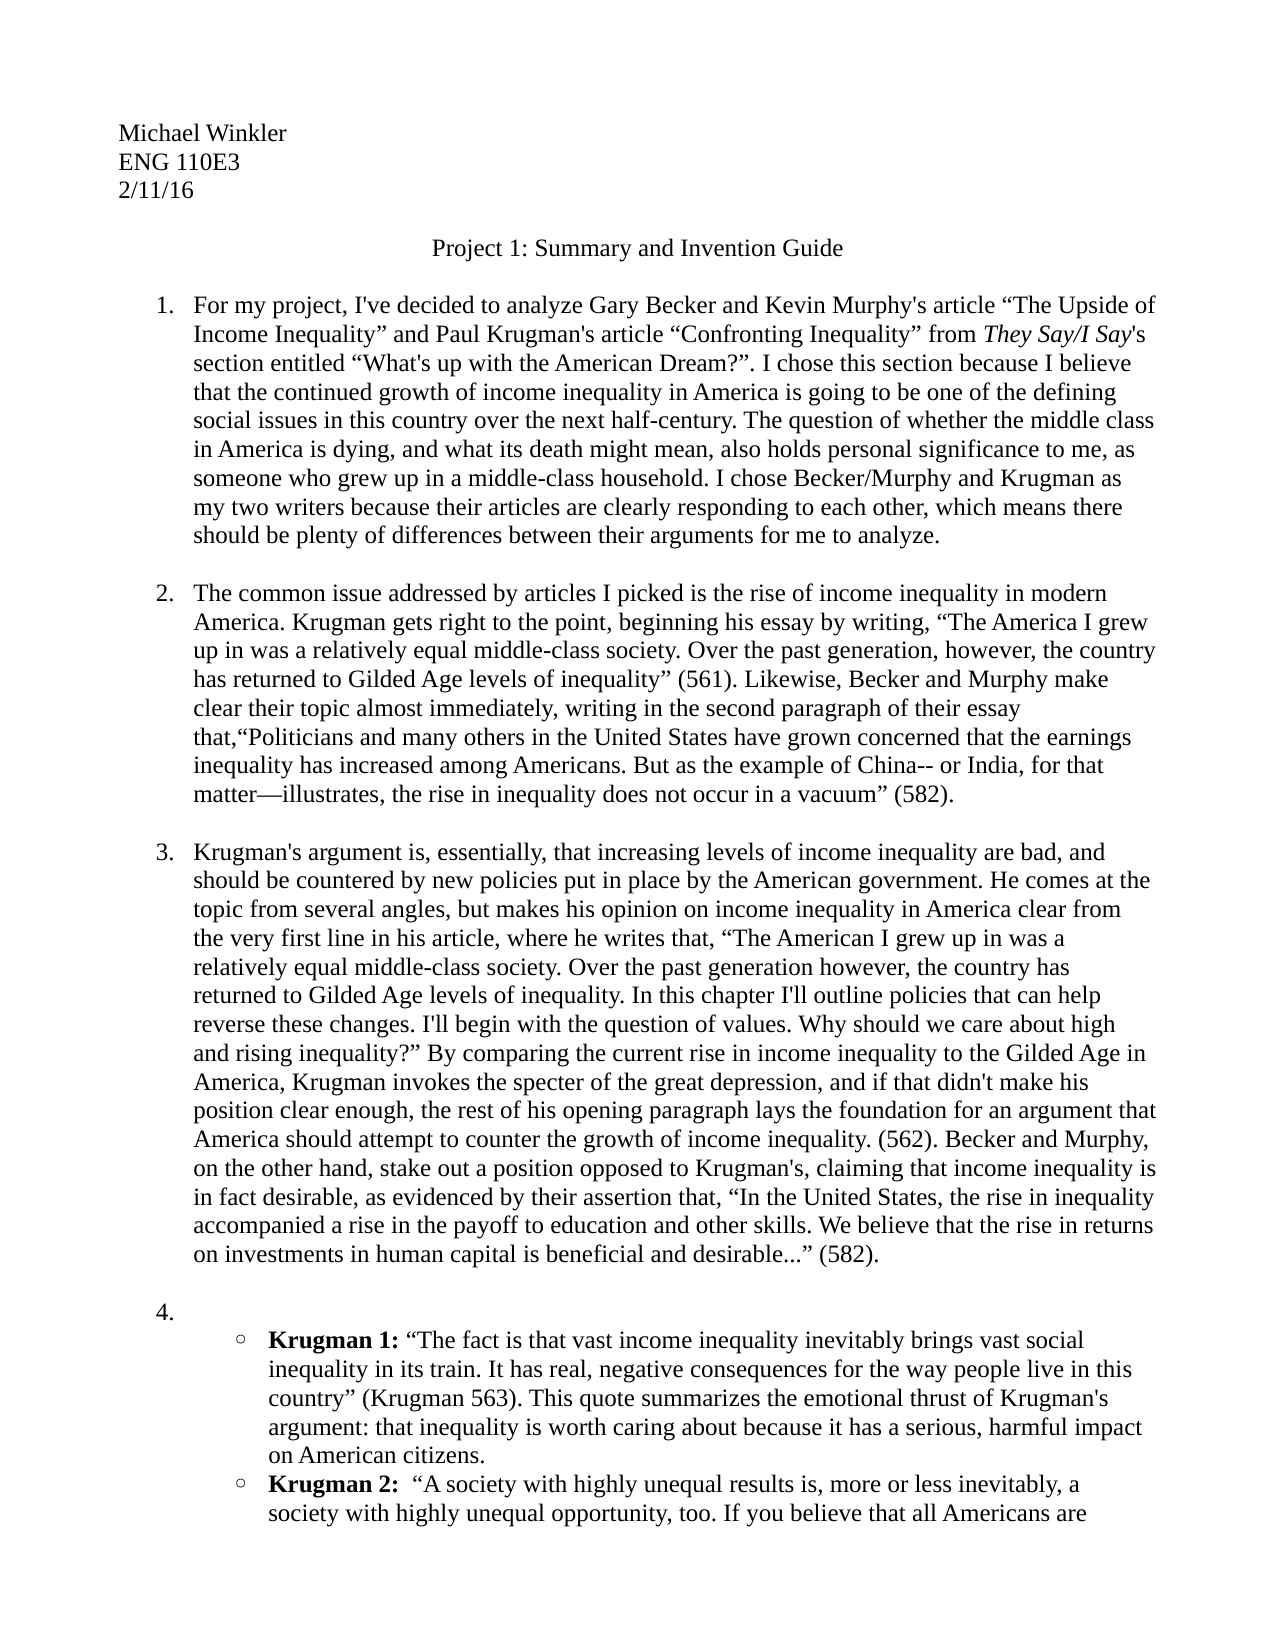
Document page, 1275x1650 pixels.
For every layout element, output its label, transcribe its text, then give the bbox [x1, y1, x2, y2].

text Michael Winkler [118, 118, 1157, 147]
list Krugman 1: “The fact is that vast income inequality inevitably brings vast social inequality in its train. It has real, negative consequences for the way people live in this country” (Krugman 563). This quote summarizes the emotional thrust of Krugman's argument: that inequality is worth caring about because it has a serious, harmful impact on American citizens. [231, 1326, 1157, 1469]
text 2/11/16 [118, 176, 1157, 204]
text ENG 110E3 [118, 147, 1157, 176]
list For my project, I've decided to analyze Gary Becker and Kevin Murphy's article “The Upside of Income Inequality” and Paul Krugman's article “Confronting Inequality” from They Say/I Say's section entitled “What's up with the American Dream?”. I chose this section because I believe that the continued growth of income inequality in America is going to be one of the defining social issues in this country over the next half-century. The question of whether the middle class in America is dying, and what its death might mean, also holds personal significance to me, as someone who grew up in a middle-class household. I chose Becker/Murphy and Krugman as my two writers because their articles are clearly responding to each other, which means there should be plenty of differences between their arguments for me to analyze. [156, 291, 1157, 549]
list Krugman 2: “A society with highly unequal results is, more or less inevitably, a society with highly unequal opportunity, too. If you believe that all Americans are [231, 1469, 1157, 1527]
list Krugman's argument is, essentially, that increasing levels of income inequality are bad, and should be countered by new policies put in place by the American government. He comes at the topic from several angles, but makes his opinion on income inequality in America clear from the very first line in his article, where he writes that, “The American I grew up in was a relatively equal middle-class society. Over the past generation however, the country has returned to Gilded Age levels of inequality. In this chapter I'll outline policies that can help reverse these changes. I'll begin with the question of values. Why should we care about high and rising inequality?” By comparing the current rise in income inequality to the Gilded Age in America, Krugman invokes the specter of the great depression, and if that didn't make his position clear enough, the rest of his opening paragraph lays the foundation for an argument that America should attempt to counter the growth of income inequality. (562). Becker and Murphy, on the other hand, stake out a position opposed to Krugman's, claiming that income inequality is in fact desirable, as evidenced by their assertion that, “In the United States, the rise in inequality accompanied a rise in the payoff to education and other skills. We believe that the rise in returns on investments in human capital is beneficial and desirable...” (582). [156, 837, 1157, 1268]
text Project 1: Summary and Invention Guide [118, 233, 1157, 262]
list The common issue addressed by articles I picked is the rise of income inequality in modern America. Krugman gets right to the point, beginning his essay by writing, “The America I grew up in was a relatively equal middle-class society. Over the past generation, however, the country has returned to Gilded Age levels of inequality” (561). Likewise, Becker and Murphy make clear their topic almost immediately, writing in the second paragraph of their essay that,“Politicians and many others in the United States have grown concerned that the earnings inequality has increased among Americans. But as the example of China-- or India, for that matter—illustrates, the rise in inequality does not occur in a vacuum” (582). [156, 578, 1157, 808]
